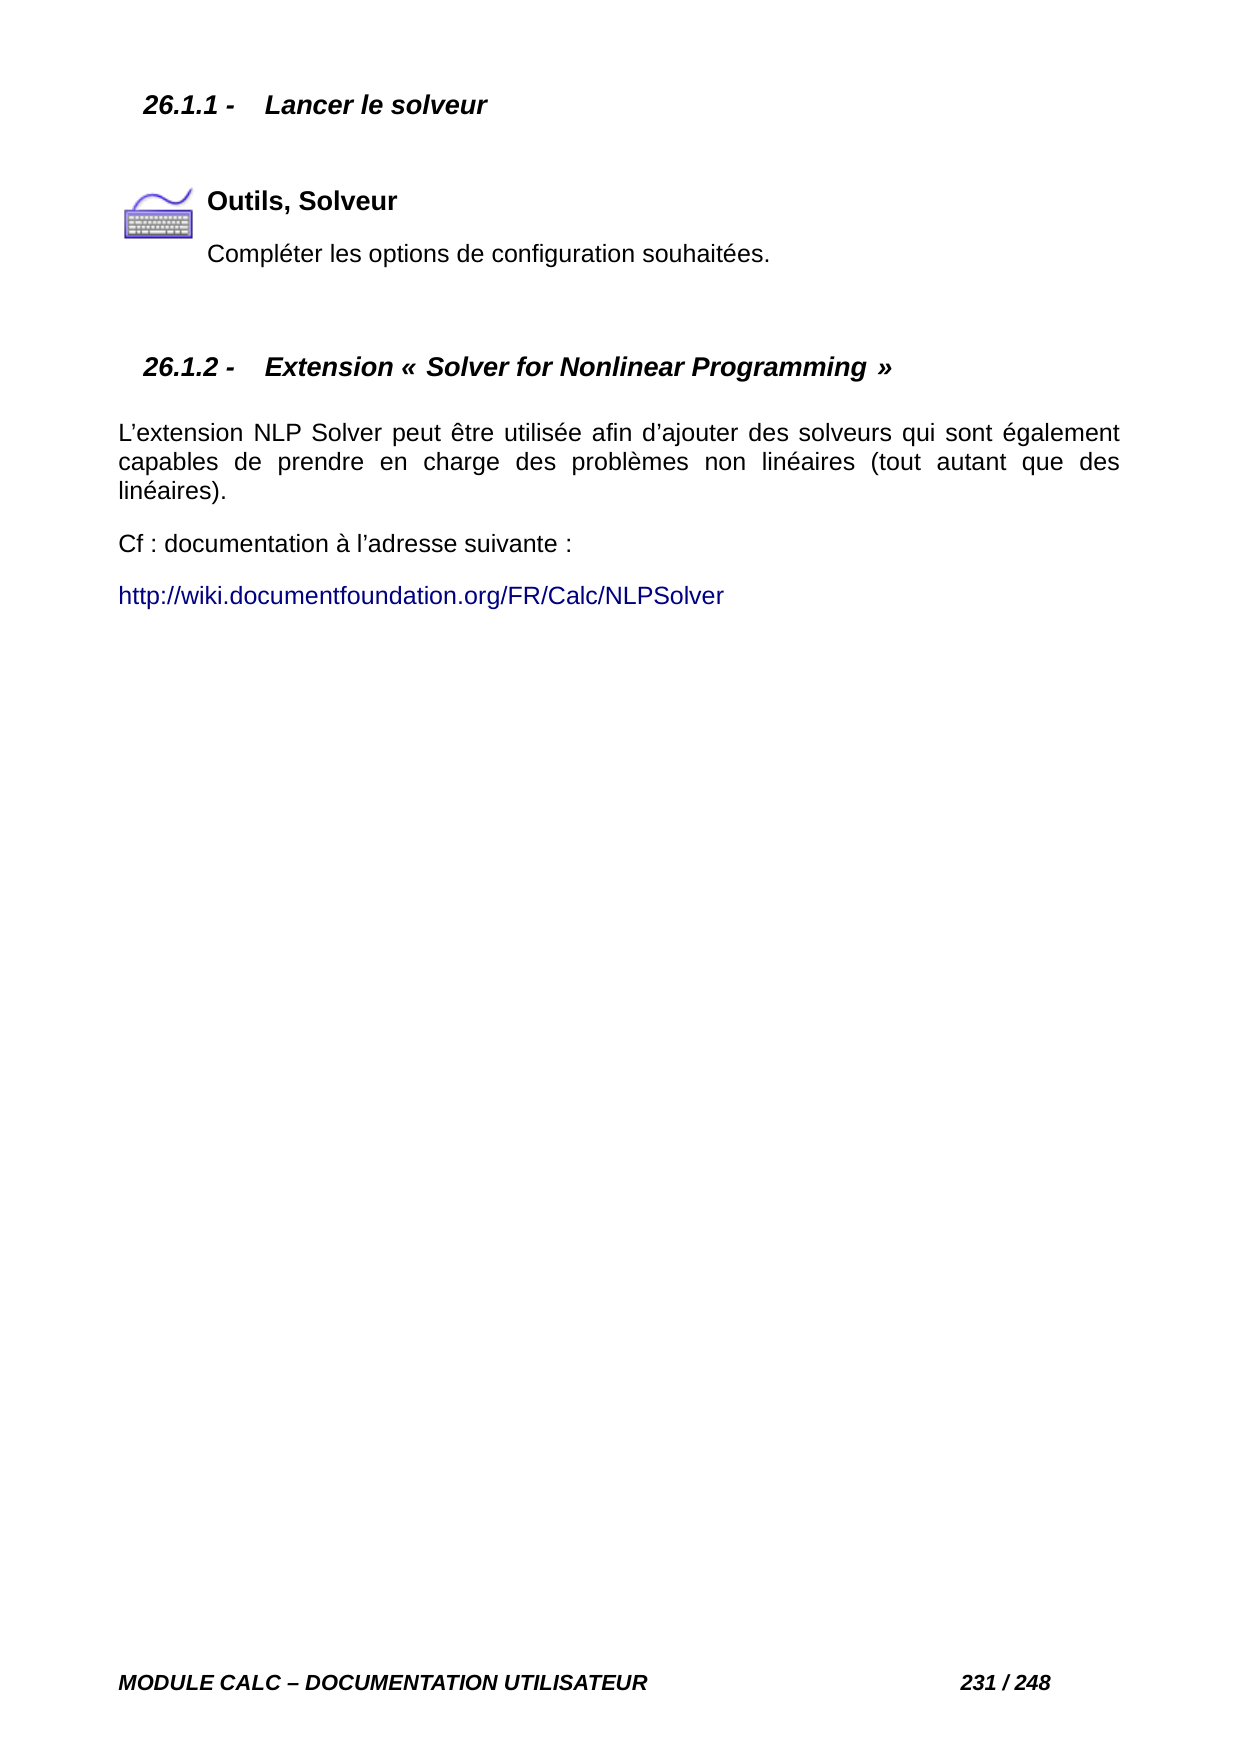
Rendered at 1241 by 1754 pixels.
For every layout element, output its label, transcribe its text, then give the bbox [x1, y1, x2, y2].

subtitle Lancer le solveur [143, 88, 1122, 119]
text Cf : documentation à l’adresse suivante : [118, 528, 1122, 558]
text http://wiki.documentfoundation.org/FR/Calc/NLPSolver [118, 581, 1122, 610]
picture [120, 177, 195, 253]
text Compléter les options de configuration souhaitées. [118, 239, 1122, 268]
subtitle Extension « Solver for Nonlinear Programming » [143, 351, 1122, 382]
text L’extension NLP Solver peut être utilisée afin d’ajouter des solveurs qui sont également capables de prendre en charge des problèmes non linéaires (tout autant que des linéaires). [118, 418, 1122, 505]
text Outils, Solveur [195, 185, 1122, 216]
